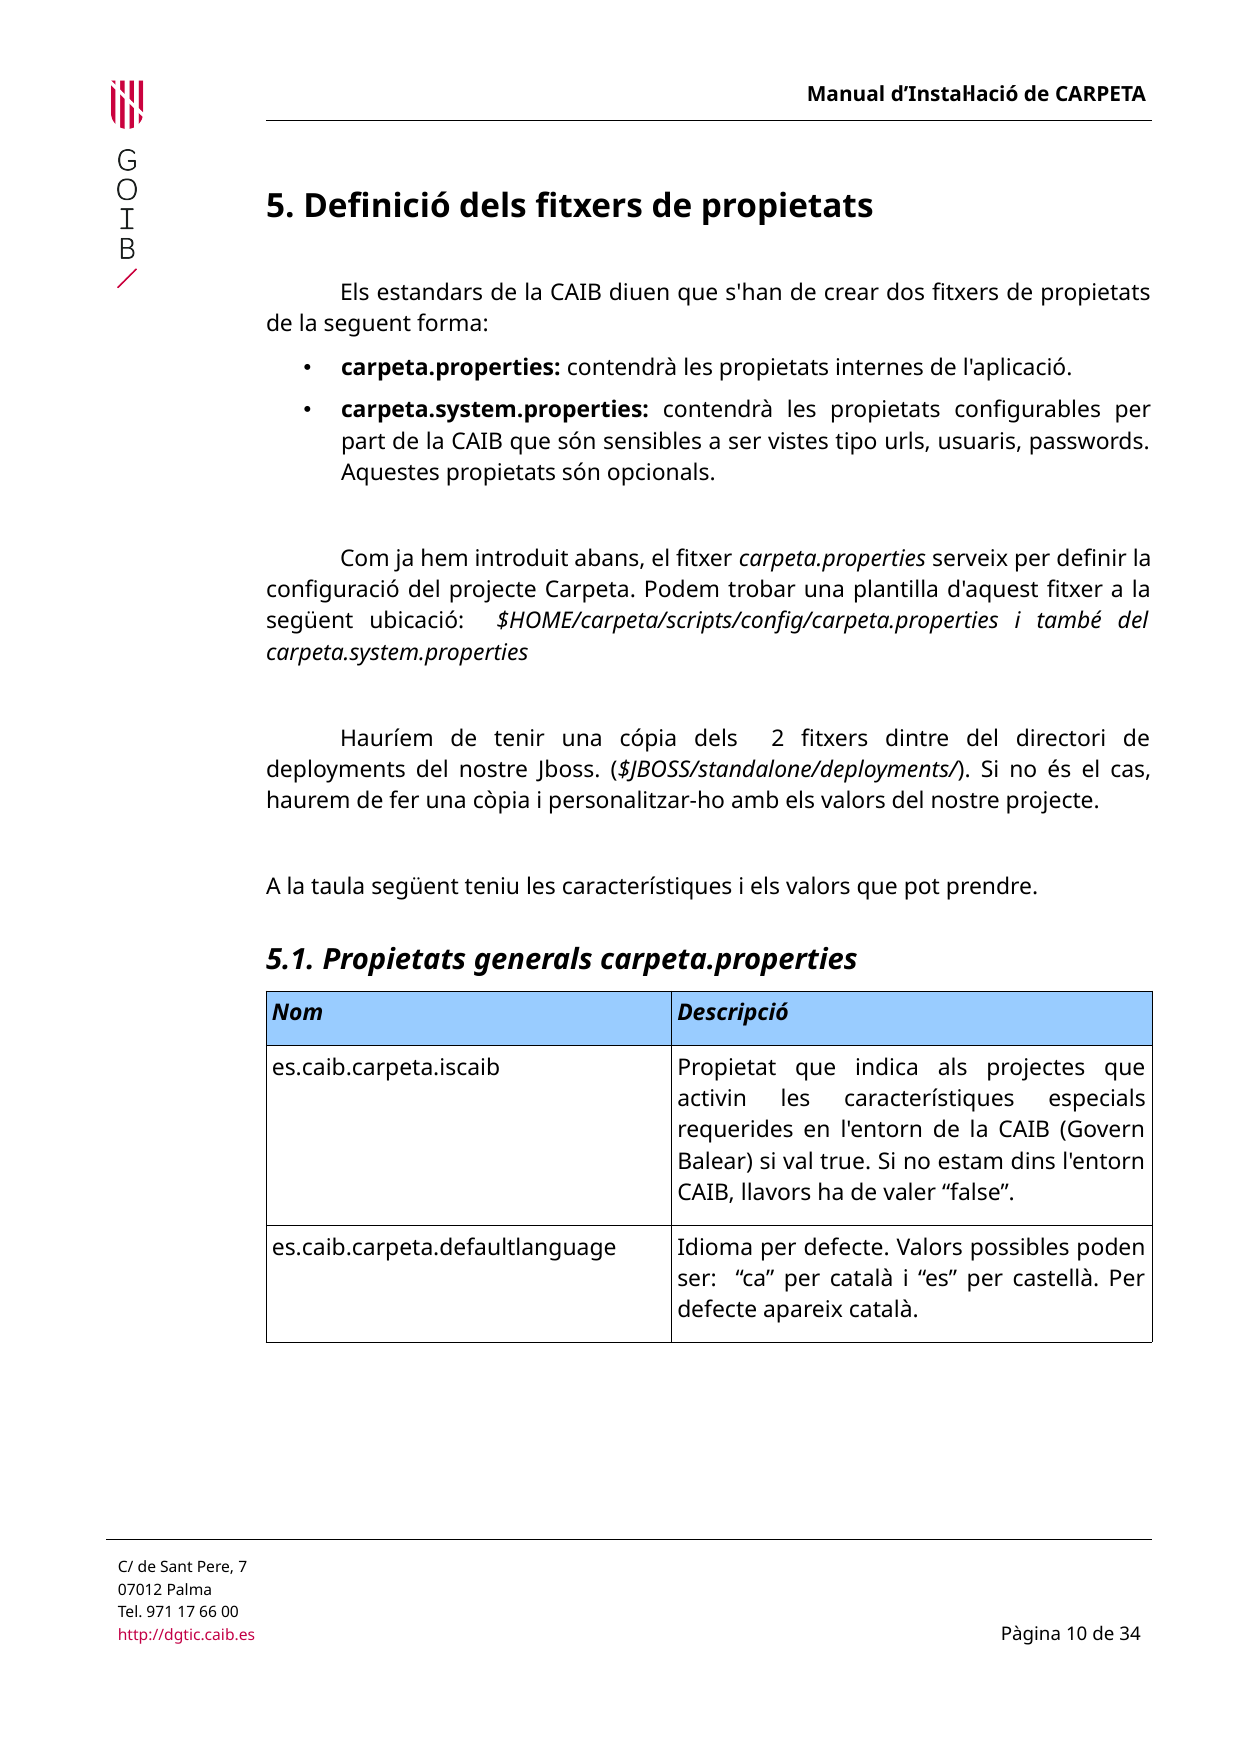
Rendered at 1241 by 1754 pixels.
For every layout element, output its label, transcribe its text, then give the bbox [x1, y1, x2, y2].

list carpeta.properties: contendrà les propietats internes de l'aplicació. [303, 350, 1152, 382]
list carpeta.system.properties: contendrà les propietats configurables per part de la CAIB que són sensibles a ser vistes tipo urls, usuaris, passwords. Aquestes propietats són opcionals. [303, 393, 1152, 487]
table_cell Propietat que indica als projectes que activin les característiques especials requerides en l'entorn de la CAIB (Govern Balear) si val true. Si no estam dins l'entorn CAIB, llavors ha de valer “false”. [672, 1046, 1152, 1225]
table_cell es.caib.carpeta.iscaib [267, 1046, 671, 1225]
table_header Nom [267, 992, 671, 1045]
subtitle Definició dels fitxers de propietats [266, 181, 1152, 227]
picture [82, 57, 172, 319]
table_cell es.caib.carpeta.defaultlanguage [267, 1226, 671, 1342]
subtitle Propietats generals carpeta.properties [266, 938, 1152, 978]
table_cell Idioma per defecte. Valors possibles poden ser: “ca” per català i “es” per castellà. Per defecte apareix català. [672, 1226, 1152, 1342]
text Hauríem de tenir una cópia dels 2 fitxers dintre del directori de deployments del nostre Jboss. ($JBOSS/standalone/deployments/). Si no és el cas, haurem de fer una còpia i personalitzar-ho amb els valors del nostre projecte. [266, 722, 1152, 816]
text Els estandars de la CAIB diuen que s'han de crear dos fitxers de propietats de la seguent forma: [266, 276, 1152, 339]
text A la taula següent teniu les característiques i els valors que pot prendre. [266, 870, 1152, 902]
text Com ja hem introduit abans, el fitxer carpeta.properties serveix per definir la configuració del projecte Carpeta. Podem trobar una plantilla d'aquest fitxer a la següent ubicació: $HOME/carpeta/scripts/config/carpeta.properties i també del carpeta.system.properties [266, 542, 1152, 667]
table_header Descripció [672, 992, 1152, 1045]
